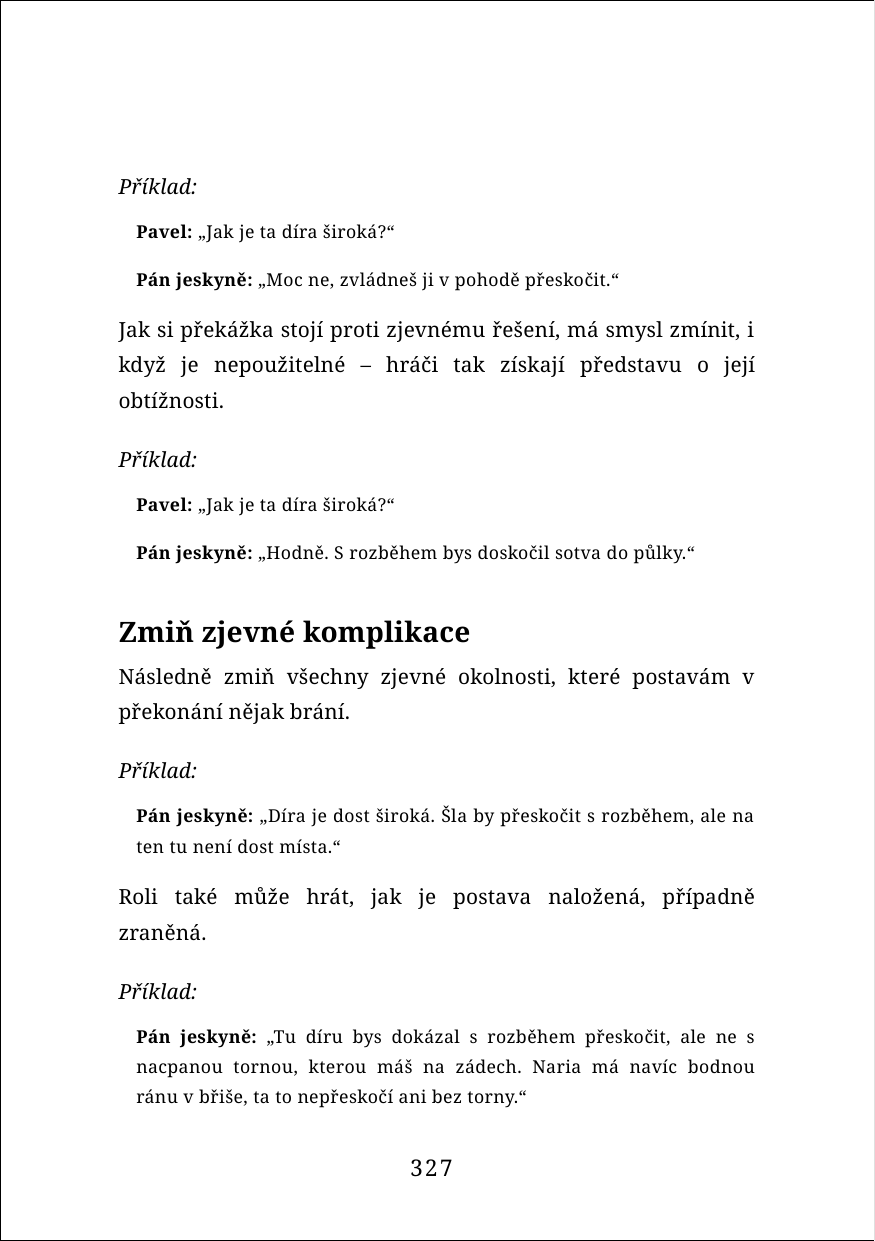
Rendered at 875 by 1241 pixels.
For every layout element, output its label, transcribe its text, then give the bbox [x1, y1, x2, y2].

text Pavel: „Jak je ta díra široká?“ [136, 219, 756, 243]
subtitle Zmiň zjevné komplikace [118, 612, 756, 650]
text Příklad: [118, 445, 756, 473]
text Pán jeskyně: „Díra je dost široká. Šla by přeskočit s rozběhem, ale na ten tu není dost místa.“ [136, 804, 756, 858]
text Následně zmiň všechny zjevné okolnosti, které postavám v překonání nějak brání. [118, 662, 756, 726]
text Příklad: [118, 172, 756, 200]
text Pavel: „Jak je ta díra široká?“ [136, 492, 756, 517]
text Pán jeskyně: „Tu díru bys dokázal s rozběhem přeskočit, ale ne s nacpanou tornou, kterou máš na zádech. Naria má navíc bodnou ránu v břiše, ta to nepřeskočí ani bez torny.“ [136, 1024, 756, 1109]
text Příklad: [118, 977, 756, 1005]
text Roli také může hrát, jak je postava naložená, případně zraněná. [118, 882, 756, 946]
text Pán jeskyně: „Hodně. S rozběhem bys doskočil sotva do půlky.“ [136, 540, 756, 564]
text Příklad: [118, 757, 756, 785]
text Pán jeskyně: „Moc ne, zvládneš ji v pohodě přeskočit.“ [136, 267, 756, 291]
text Jak si překážka stojí proti zjevnému řešení, má smysl zmínit, i když je nepoužitelné – hráči tak získají představu o její obtížnosti. [118, 315, 756, 414]
